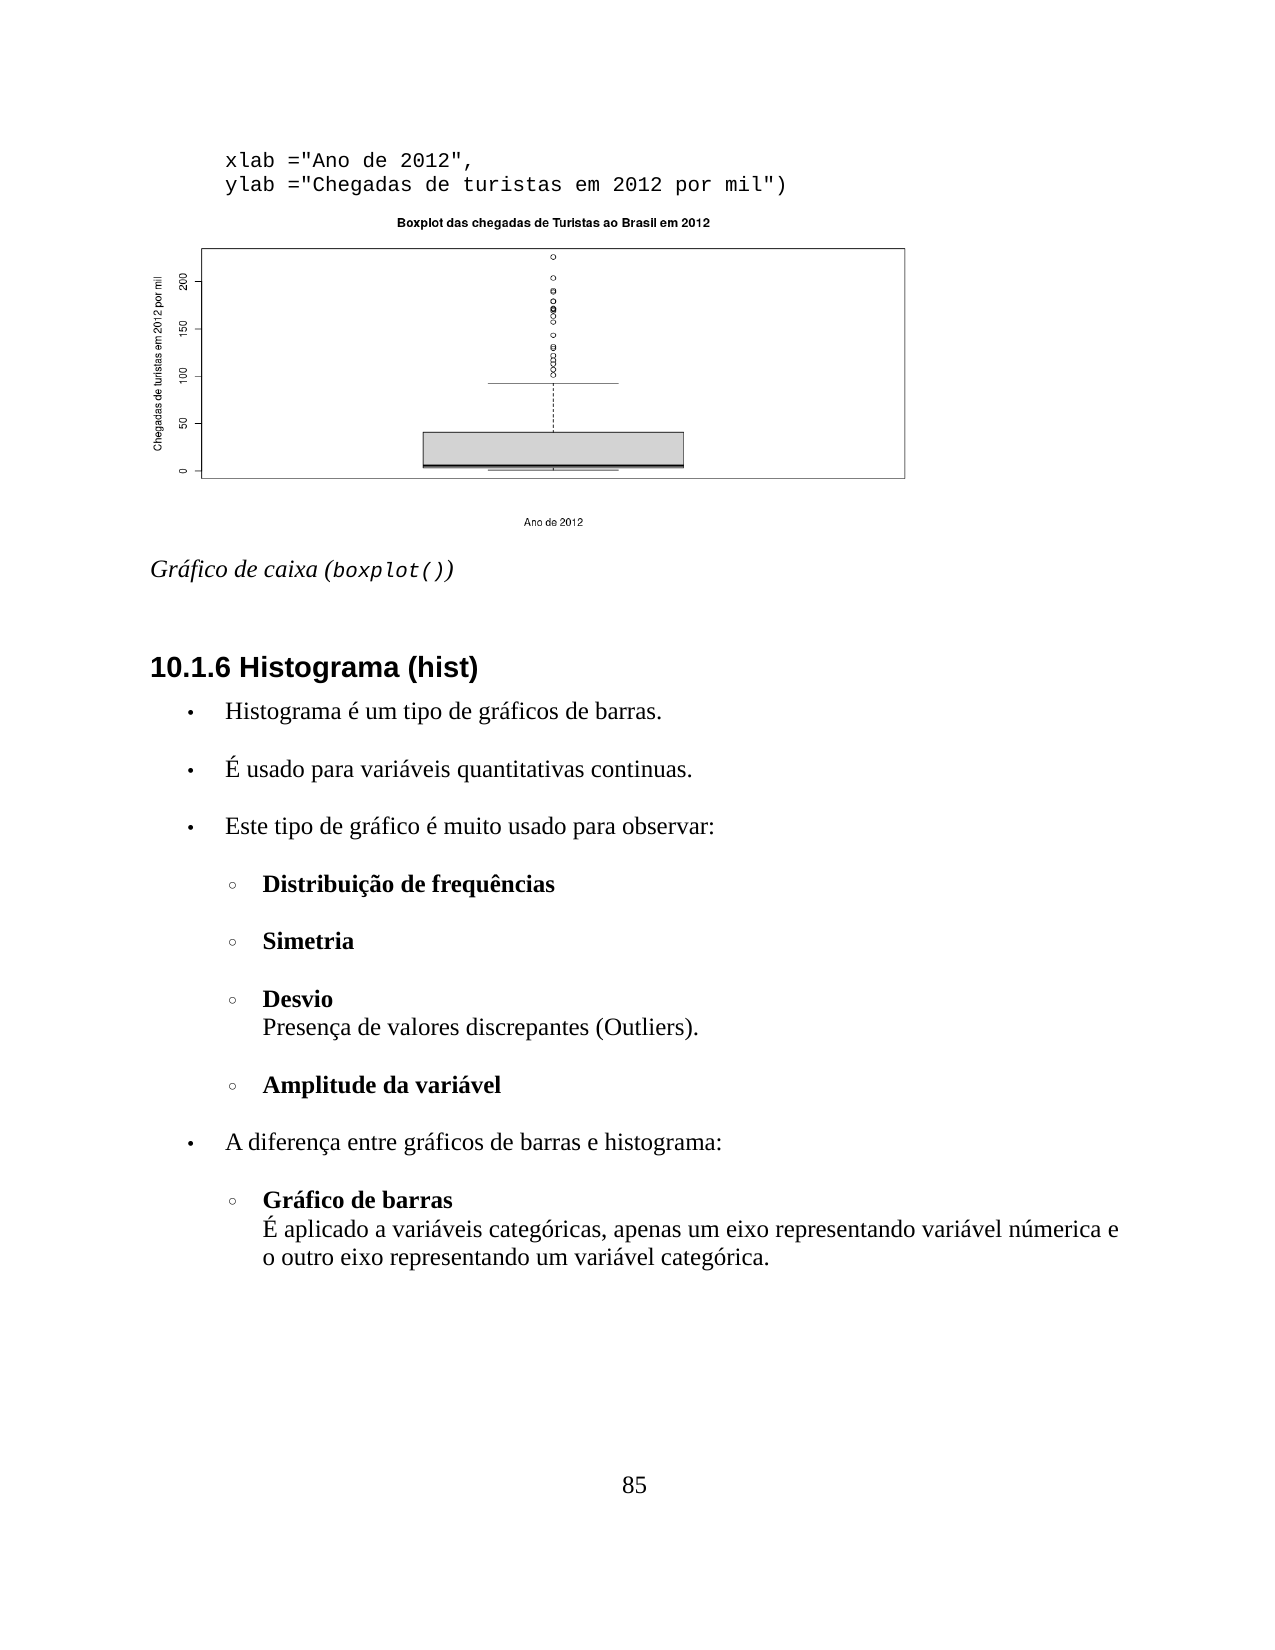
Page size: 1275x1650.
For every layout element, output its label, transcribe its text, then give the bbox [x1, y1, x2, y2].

list Distribuição de frequências [225, 869, 1125, 926]
list É usado para variáveis quantitativas continuas. [187, 754, 1125, 811]
text ylab ="Chegadas de turistas em 2012 por mil") [150, 174, 1125, 197]
text xlab ="Ano de 2012", [150, 150, 1125, 174]
picture [150, 197, 930, 542]
list Desvio Presença de valores discrepantes (Outliers). [225, 984, 1125, 1070]
list Este tipo de gráfico é muito usado para observar: [187, 811, 1125, 869]
list Simetria [225, 926, 1125, 984]
text Gráfico de caixa (boxplot()) [150, 554, 1125, 584]
list Histograma é um tipo de gráficos de barras. [187, 696, 1125, 754]
subtitle 10.1.6 Histograma (hist) [150, 650, 1125, 684]
list Amplitude da variável [225, 1070, 1125, 1127]
list Gráfico de barras É aplicado a variáveis categóricas, apenas um eixo representando variável númerica e o outro eixo representando um variável categórica. [225, 1185, 1125, 1300]
list A diferença entre gráficos de barras e histograma: [187, 1127, 1125, 1185]
